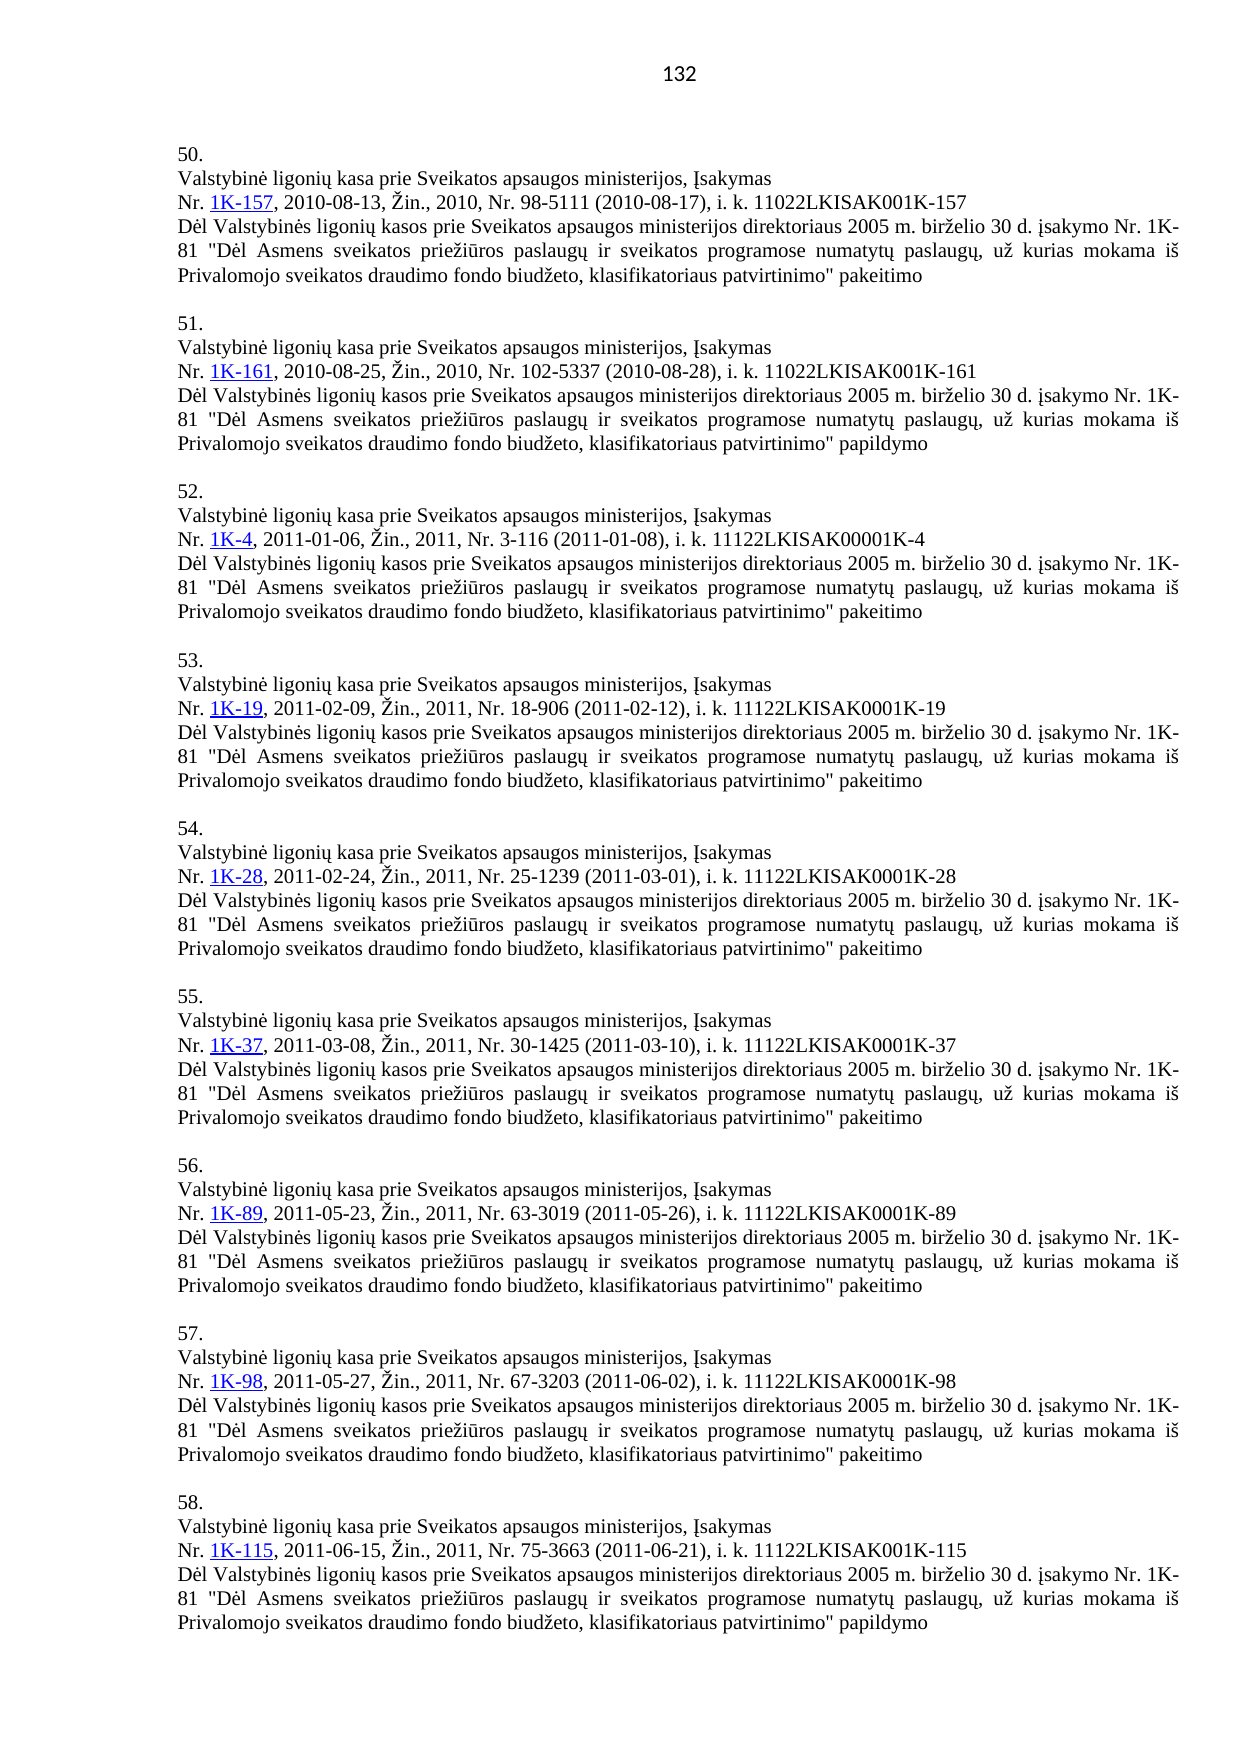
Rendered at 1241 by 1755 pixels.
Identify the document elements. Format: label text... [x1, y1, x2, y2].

text Nr. 1K-19, 2011-02-09, Žin., 2011, Nr. 18-906 (2011-02-12), i. k. 11122LKISAK0001K-19 [177, 696, 1181, 720]
text Dėl Valstybinės ligonių kasos prie Sveikatos apsaugos ministerijos direktoriaus 2005 m. birželio 30 d. įsakymo Nr. 1K-81 "Dėl Asmens sveikatos priežiūros paslaugų ir sveikatos programose numatytų paslaugų, už kurias mokama iš Privalomojo sveikatos draudimo fondo biudžeto, klasifikatoriaus patvirtinimo" pakeitimo [177, 551, 1181, 623]
text Valstybinė ligonių kasa prie Sveikatos apsaugos ministerijos, Įsakymas [177, 1008, 1181, 1032]
text Dėl Valstybinės ligonių kasos prie Sveikatos apsaugos ministerijos direktoriaus 2005 m. birželio 30 d. įsakymo Nr. 1K-81 "Dėl Asmens sveikatos priežiūros paslaugų ir sveikatos programose numatytų paslaugų, už kurias mokama iš Privalomojo sveikatos draudimo fondo biudžeto, klasifikatoriaus patvirtinimo" pakeitimo [177, 720, 1181, 792]
text 54. [177, 816, 1181, 840]
text 57. [177, 1321, 1181, 1345]
text 51. [177, 311, 1181, 335]
text Dėl Valstybinės ligonių kasos prie Sveikatos apsaugos ministerijos direktoriaus 2005 m. birželio 30 d. įsakymo Nr. 1K-81 "Dėl Asmens sveikatos priežiūros paslaugų ir sveikatos programose numatytų paslaugų, už kurias mokama iš Privalomojo sveikatos draudimo fondo biudžeto, klasifikatoriaus patvirtinimo" pakeitimo [177, 1225, 1181, 1297]
text Valstybinė ligonių kasa prie Sveikatos apsaugos ministerijos, Įsakymas [177, 1177, 1181, 1201]
text Valstybinė ligonių kasa prie Sveikatos apsaugos ministerijos, Įsakymas [177, 1514, 1181, 1538]
text Dėl Valstybinės ligonių kasos prie Sveikatos apsaugos ministerijos direktoriaus 2005 m. birželio 30 d. įsakymo Nr. 1K-81 "Dėl Asmens sveikatos priežiūros paslaugų ir sveikatos programose numatytų paslaugų, už kurias mokama iš Privalomojo sveikatos draudimo fondo biudžeto, klasifikatoriaus patvirtinimo" pakeitimo [177, 888, 1181, 960]
text Valstybinė ligonių kasa prie Sveikatos apsaugos ministerijos, Įsakymas [177, 672, 1181, 696]
text Nr. 1K-157, 2010-08-13, Žin., 2010, Nr. 98-5111 (2010-08-17), i. k. 11022LKISAK001K-157 [177, 190, 1181, 214]
text Nr. 1K-161, 2010-08-25, Žin., 2010, Nr. 102-5337 (2010-08-28), i. k. 11022LKISAK001K-161 [177, 359, 1181, 383]
text 52. [177, 479, 1181, 503]
text 55. [177, 984, 1181, 1008]
text Nr. 1K-4, 2011-01-06, Žin., 2011, Nr. 3-116 (2011-01-08), i. k. 11122LKISAK00001K-4 [177, 527, 1181, 551]
text Valstybinė ligonių kasa prie Sveikatos apsaugos ministerijos, Įsakymas [177, 840, 1181, 864]
text 56. [177, 1153, 1181, 1177]
text Dėl Valstybinės ligonių kasos prie Sveikatos apsaugos ministerijos direktoriaus 2005 m. birželio 30 d. įsakymo Nr. 1K-81 "Dėl Asmens sveikatos priežiūros paslaugų ir sveikatos programose numatytų paslaugų, už kurias mokama iš Privalomojo sveikatos draudimo fondo biudžeto, klasifikatoriaus patvirtinimo" pakeitimo [177, 1057, 1181, 1129]
text Valstybinė ligonių kasa prie Sveikatos apsaugos ministerijos, Įsakymas [177, 335, 1181, 359]
text Nr. 1K-115, 2011-06-15, Žin., 2011, Nr. 75-3663 (2011-06-21), i. k. 11122LKISAK001K-115 [177, 1538, 1181, 1562]
text Valstybinė ligonių kasa prie Sveikatos apsaugos ministerijos, Įsakymas [177, 166, 1181, 190]
text Nr. 1K-37, 2011-03-08, Žin., 2011, Nr. 30-1425 (2011-03-10), i. k. 11122LKISAK0001K-37 [177, 1032, 1181, 1057]
text Dėl Valstybinės ligonių kasos prie Sveikatos apsaugos ministerijos direktoriaus 2005 m. birželio 30 d. įsakymo Nr. 1K-81 "Dėl Asmens sveikatos priežiūros paslaugų ir sveikatos programose numatytų paslaugų, už kurias mokama iš Privalomojo sveikatos draudimo fondo biudžeto, klasifikatoriaus patvirtinimo" pakeitimo [177, 214, 1181, 287]
text Nr. 1K-98, 2011-05-27, Žin., 2011, Nr. 67-3203 (2011-06-02), i. k. 11122LKISAK0001K-98 [177, 1369, 1181, 1393]
text 58. [177, 1490, 1181, 1514]
text 50. [177, 142, 1181, 166]
text Valstybinė ligonių kasa prie Sveikatos apsaugos ministerijos, Įsakymas [177, 503, 1181, 527]
text Dėl Valstybinės ligonių kasos prie Sveikatos apsaugos ministerijos direktoriaus 2005 m. birželio 30 d. įsakymo Nr. 1K-81 "Dėl Asmens sveikatos priežiūros paslaugų ir sveikatos programose numatytų paslaugų, už kurias mokama iš Privalomojo sveikatos draudimo fondo biudžeto, klasifikatoriaus patvirtinimo" papildymo [177, 383, 1181, 455]
text Valstybinė ligonių kasa prie Sveikatos apsaugos ministerijos, Įsakymas [177, 1345, 1181, 1369]
text Dėl Valstybinės ligonių kasos prie Sveikatos apsaugos ministerijos direktoriaus 2005 m. birželio 30 d. įsakymo Nr. 1K-81 "Dėl Asmens sveikatos priežiūros paslaugų ir sveikatos programose numatytų paslaugų, už kurias mokama iš Privalomojo sveikatos draudimo fondo biudžeto, klasifikatoriaus patvirtinimo" papildymo [177, 1562, 1181, 1634]
text Nr. 1K-89, 2011-05-23, Žin., 2011, Nr. 63-3019 (2011-05-26), i. k. 11122LKISAK0001K-89 [177, 1201, 1181, 1225]
text Nr. 1K-28, 2011-02-24, Žin., 2011, Nr. 25-1239 (2011-03-01), i. k. 11122LKISAK0001K-28 [177, 864, 1181, 888]
text Dėl Valstybinės ligonių kasos prie Sveikatos apsaugos ministerijos direktoriaus 2005 m. birželio 30 d. įsakymo Nr. 1K-81 "Dėl Asmens sveikatos priežiūros paslaugų ir sveikatos programose numatytų paslaugų, už kurias mokama iš Privalomojo sveikatos draudimo fondo biudžeto, klasifikatoriaus patvirtinimo" pakeitimo [177, 1393, 1181, 1466]
text 53. [177, 647, 1181, 672]
